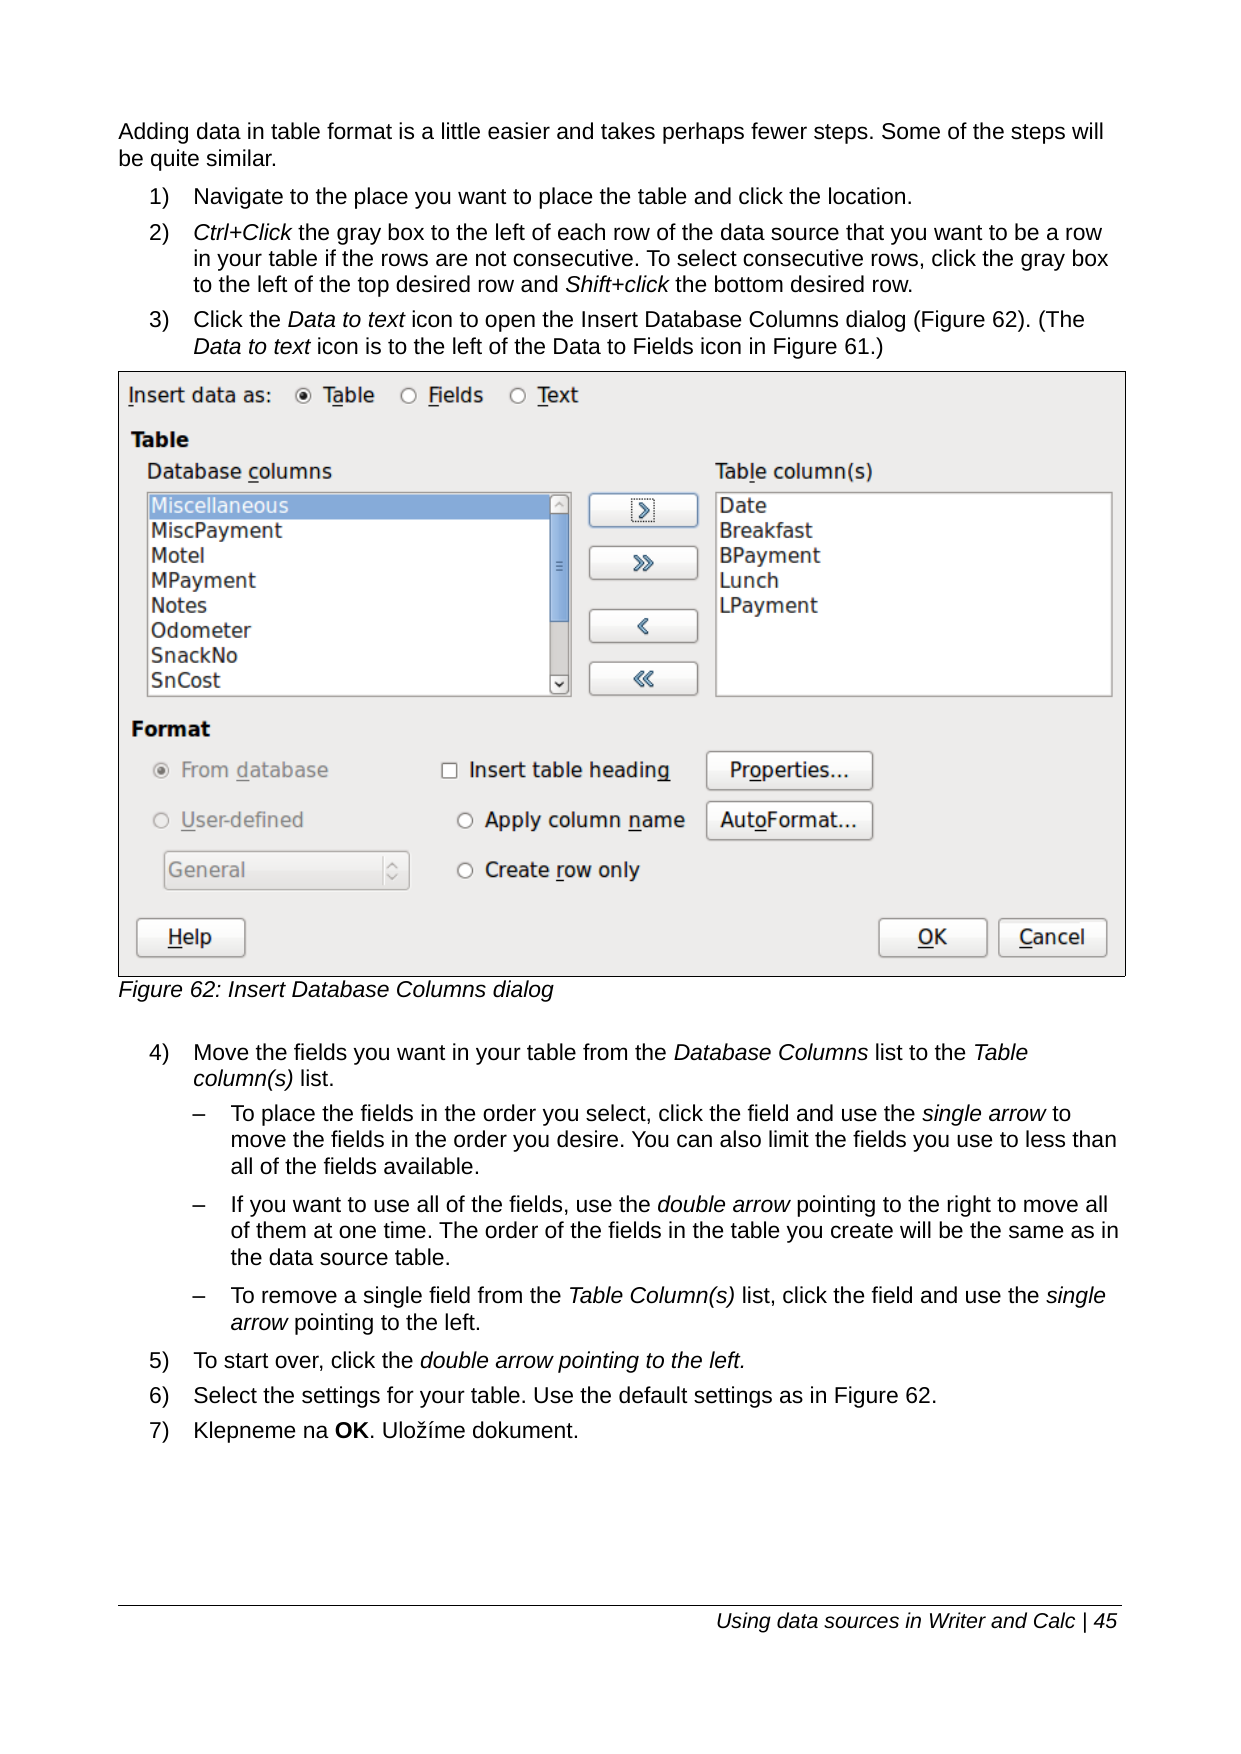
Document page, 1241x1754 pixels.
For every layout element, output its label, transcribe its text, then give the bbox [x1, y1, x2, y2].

list To start over, click the double arrow pointing to the left. [169, 1347, 1122, 1373]
text Adding data in table format is a little easier and takes perhaps fewer steps. Some of the steps will be quite similar. [118, 118, 1122, 171]
list Click the Data to text icon to open the Insert Database Columns dialog (Figure 62). (The Data to text icon is to the left of the Data to Fields icon in Figure 61.) [169, 306, 1122, 359]
text Figure 62: Insert Database Columns dialog [118, 977, 1125, 1002]
list If you want to use all of the fields, use the double arrow pointing to the right to move all of them at one time. The order of the fields in the table you create will be the same as in the data source table. [192, 1191, 1122, 1270]
list Ctrl+Click the gray box to the left of each row of the data source that you want to be a row in your table if the rows are not consecutive. To select consecutive rows, click the gray box to the left of the top desired row and Shift+click the bottom desired row. [169, 218, 1122, 298]
picture [119, 372, 1125, 976]
list Move the fields you want in your table from the Database Columns list to the Table column(s) list. [169, 1038, 1122, 1091]
list Navigate to the place you want to place the table and click the location. [169, 183, 1122, 210]
list To remove a single field from the Table Column(s) list, click the field and use the single arrow pointing to the left. [192, 1282, 1122, 1335]
list Select the settings for your table. Use the default settings as in Figure 62. [169, 1382, 1122, 1408]
list Klepneme na OK. Uložíme dokument. [169, 1417, 1122, 1444]
list To place the fields in the order you select, click the field and use the single arrow to move the fields in the order you desire. You can also limit the fields you use to less than all of the fields available. [192, 1100, 1122, 1179]
